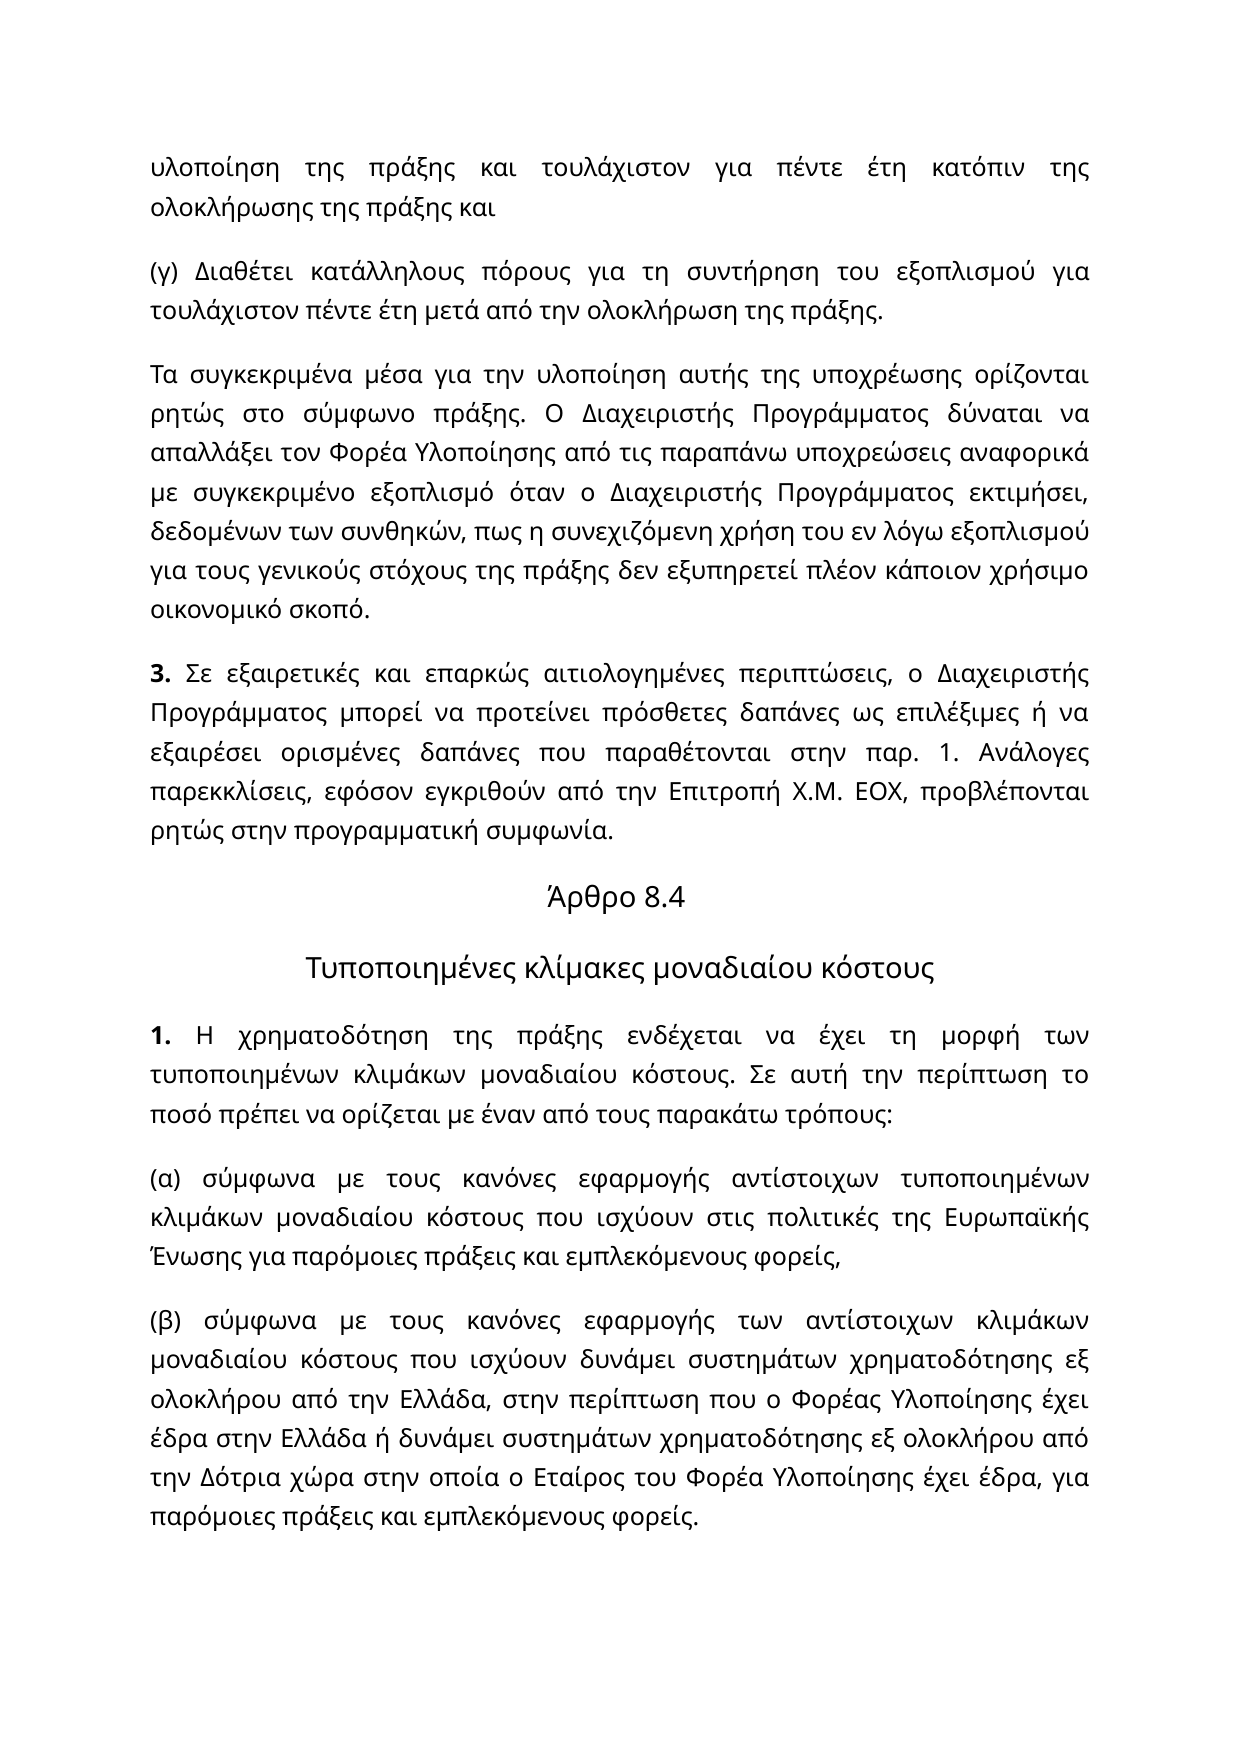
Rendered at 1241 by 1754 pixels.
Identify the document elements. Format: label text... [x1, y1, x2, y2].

text 1. Η χρηματοδότηση της πράξης ενδέχεται να έχει τη μορφή των τυποποιημένων κλιμάκων μοναδιαίου κόστους. Σε αυτή την περίπτωση το ποσό πρέπει να ορίζεται με έναν από τους παρακάτω τρόπους: [150, 1018, 1090, 1130]
subtitle Τυποποιημένες κλίμακες μοναδιαίου κόστους [150, 947, 1090, 987]
text Τα συγκεκριμένα μέσα για την υλοποίηση αυτής της υποχρέωσης ορίζονται ρητώς στο σύμφωνο πράξης. Ο Διαχειριστής Προγράμματος δύναται να απαλλάξει τον Φορέα Υλοποίησης από τις παραπάνω υποχρεώσεις αναφορικά με συγκεκριμένο εξοπλισμό όταν ο Διαχειριστής Προγράμματος εκτιμήσει, δεδομένων των συνθηκών, πως η συνεχιζόμενη χρήση του εν λόγω εξοπλισμού για τους γενικούς στόχους της πράξης δεν εξυπηρετεί πλέον κάποιον χρήσιμο οικονομικό σκοπό. [150, 357, 1090, 626]
text 3. Σε εξαιρετικές και επαρκώς αιτιολογημένες περιπτώσεις, ο Διαχειριστής Προγράμματος μπορεί να προτείνει πρόσθετες δαπάνες ως επιλέξιμες ή να εξαιρέσει ορισμένες δαπάνες που παραθέτονται στην παρ. 1. Ανάλογες παρεκκλίσεις, εφόσον εγκριθούν από την Επιτροπή Χ.Μ. ΕΟΧ, προβλέπονται ρητώς στην προγραμματική συμφωνία. [150, 656, 1090, 847]
text (γ) Διαθέτει κατάλληλους πόρους για τη συντήρηση του εξοπλισμού για τουλάχιστον πέντε έτη μετά από την ολοκλήρωση της πράξης. [150, 253, 1090, 327]
text υλοποίηση της πράξης και τουλάχιστον για πέντε έτη κατόπιν της ολοκλήρωσης της πράξης και [150, 150, 1090, 223]
text (α) σύμφωνα με τους κανόνες εφαρμογής αντίστοιχων τυποποιημένων κλιμάκων μοναδιαίου κόστους που ισχύουν στις πολιτικές της Ευρωπαϊκής Ένωσης για παρόμοιες πράξεις και εμπλεκόμενους φορείς, [150, 1160, 1090, 1273]
subtitle Άρθρο 8.4 [150, 877, 1090, 916]
text (β) σύμφωνα με τους κανόνες εφαρμογής των αντίστοιχων κλιμάκων μοναδιαίου κόστους που ισχύουν δυνάμει συστημάτων χρηματοδότησης εξ ολοκλήρου από την Ελλάδα, στην περίπτωση που ο Φορέας Υλοποίησης έχει έδρα στην Ελλάδα ή δυνάμει συστημάτων χρηματοδότησης εξ ολοκλήρου από την Δότρια χώρα στην οποία ο Εταίρος του Φορέα Υλοποίησης έχει έδρα, για παρόμοιες πράξεις και εμπλεκόμενους φορείς. [150, 1303, 1090, 1533]
